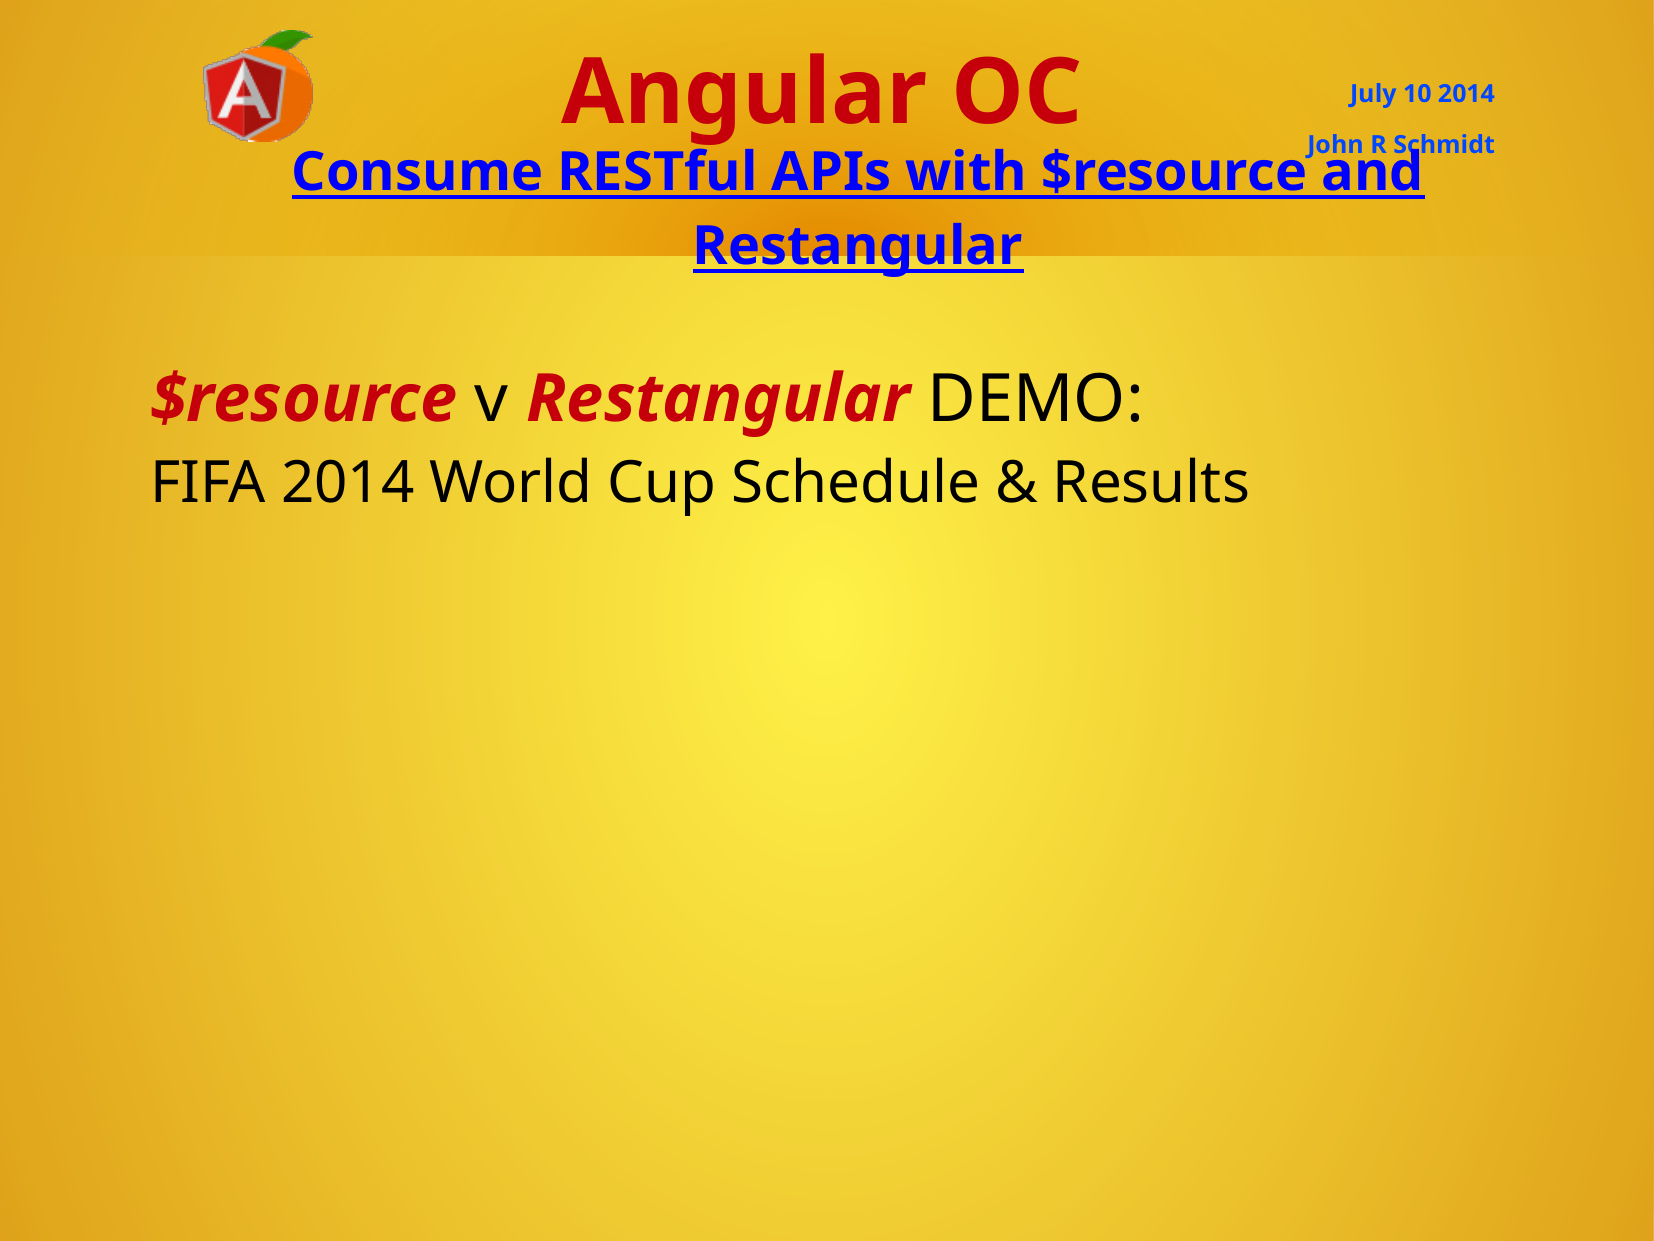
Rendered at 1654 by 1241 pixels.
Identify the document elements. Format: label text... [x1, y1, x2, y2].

title Angular OC [560, 34, 1086, 142]
text_box July 10 2014 John R Schmidt [1260, 51, 1510, 172]
subtitle $resource v Restangular DEMO: FIFA 2014 World Cup Schedule & Results [150, 361, 1579, 508]
picture [202, 30, 316, 142]
text_box Consume RESTful APIs with $resource and Restangular [150, 175, 1567, 239]
